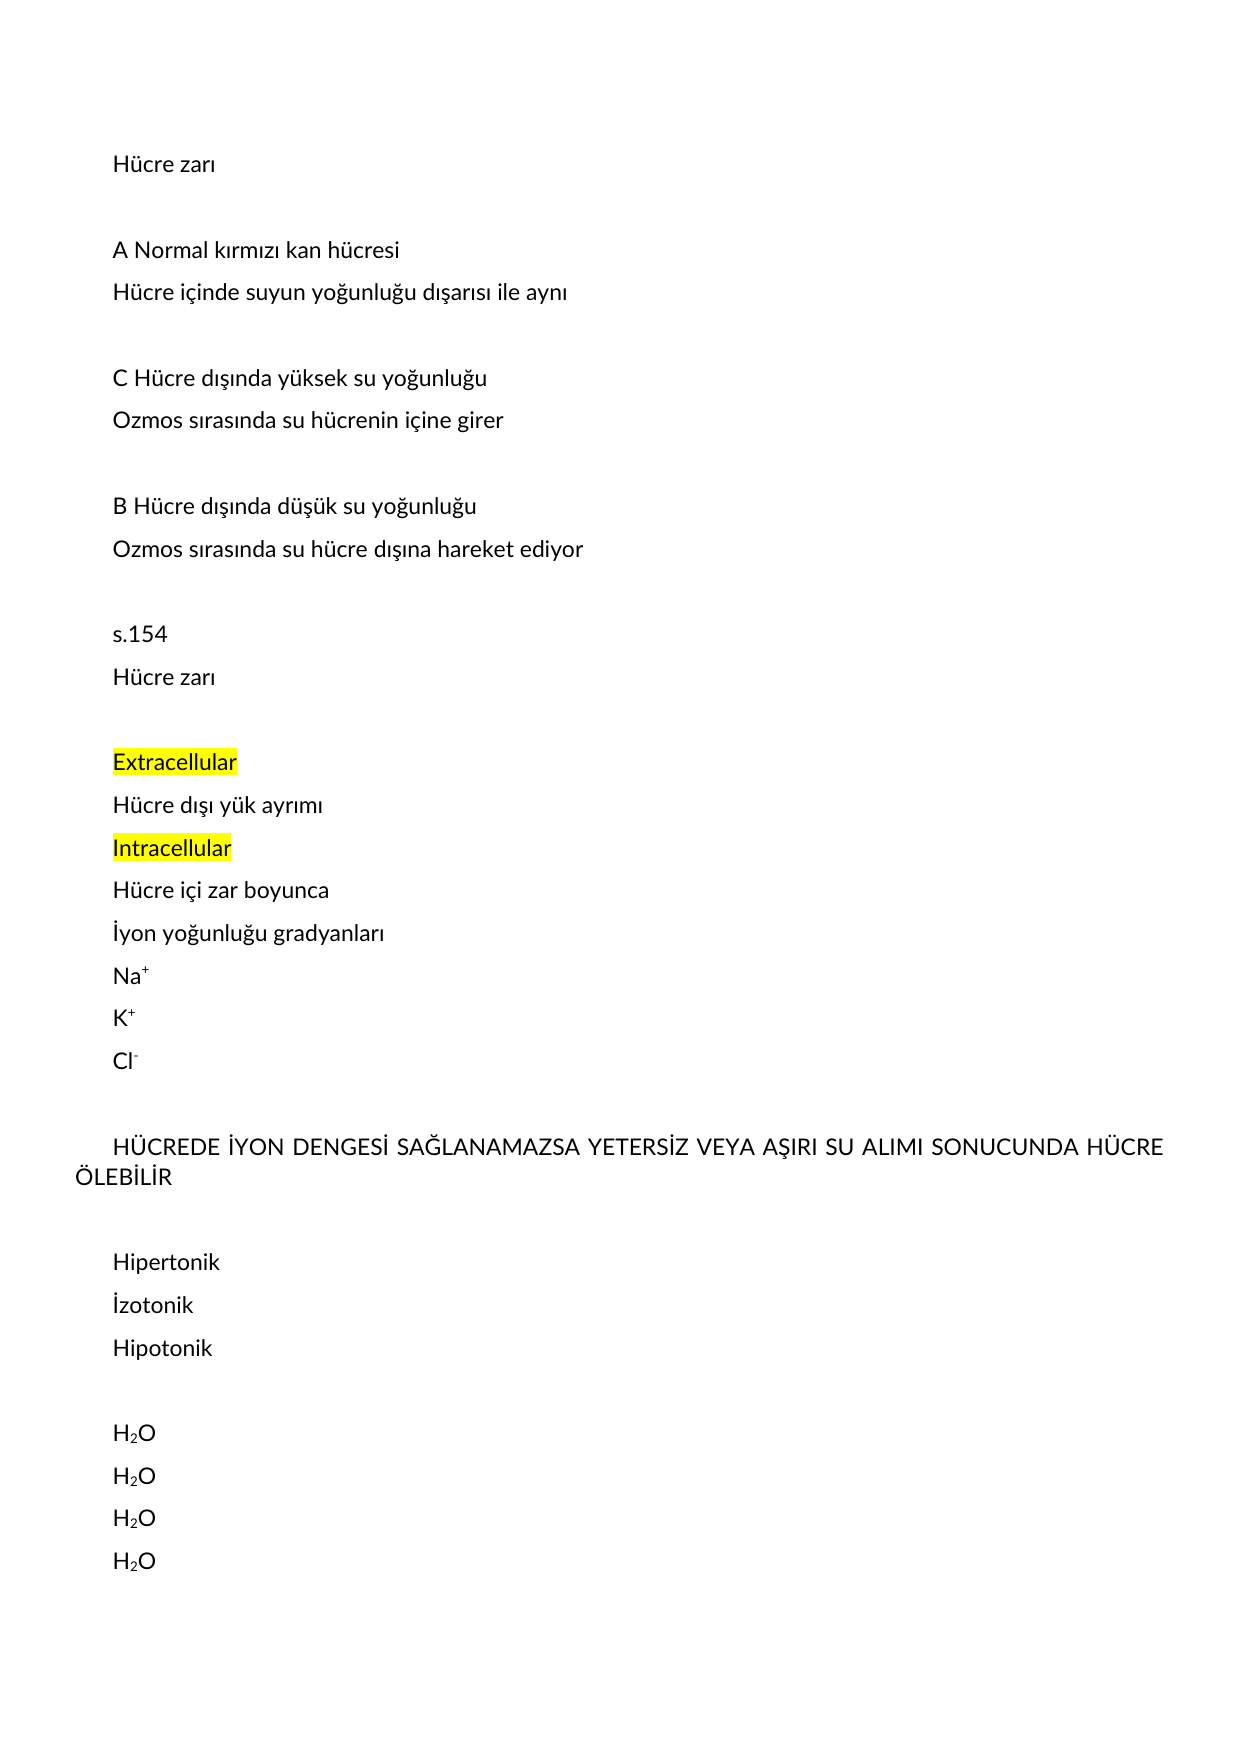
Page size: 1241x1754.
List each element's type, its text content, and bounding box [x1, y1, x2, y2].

text Hücre içi zar boyunca [75, 876, 1165, 903]
text H2O [75, 1419, 1165, 1446]
text Hücre zarı [75, 150, 1165, 177]
text Cl- [75, 1047, 1165, 1074]
text İyon yoğunluğu gradyanları [75, 919, 1165, 946]
text B Hücre dışında düşük su yoğunluğu [75, 492, 1165, 519]
text Intracellular [75, 833, 1165, 861]
text C Hücre dışında yüksek su yoğunluğu [75, 363, 1165, 391]
text Ozmos sırasında su hücre dışına hareket ediyor [75, 534, 1165, 562]
text s.154 [75, 620, 1165, 647]
text Hücre dışı yük ayrımı [75, 791, 1165, 818]
text H2O [75, 1547, 1165, 1574]
text Hipertonik [75, 1248, 1165, 1275]
text Ozmos sırasında su hücrenin içine girer [75, 406, 1165, 434]
text A Normal kırmızı kan hücresi [75, 235, 1165, 263]
text H2O [75, 1461, 1165, 1489]
text Hücre zarı [75, 662, 1165, 690]
text İzotonik [75, 1291, 1165, 1318]
text H2O [75, 1504, 1165, 1532]
text Extracellular [75, 748, 1165, 775]
text Na+ [75, 961, 1165, 989]
text Hipotonik [75, 1333, 1165, 1361]
text Hücre içinde suyun yoğunluğu dışarısı ile aynı [75, 278, 1165, 306]
text K+ [75, 1004, 1165, 1032]
text HÜCREDE İYON DENGESİ SAĞLANAMAZSA YETERSİZ VEYA AŞIRI SU ALIMI SONUCUNDA HÜCRE ÖLEBİLİR [75, 1132, 1165, 1190]
